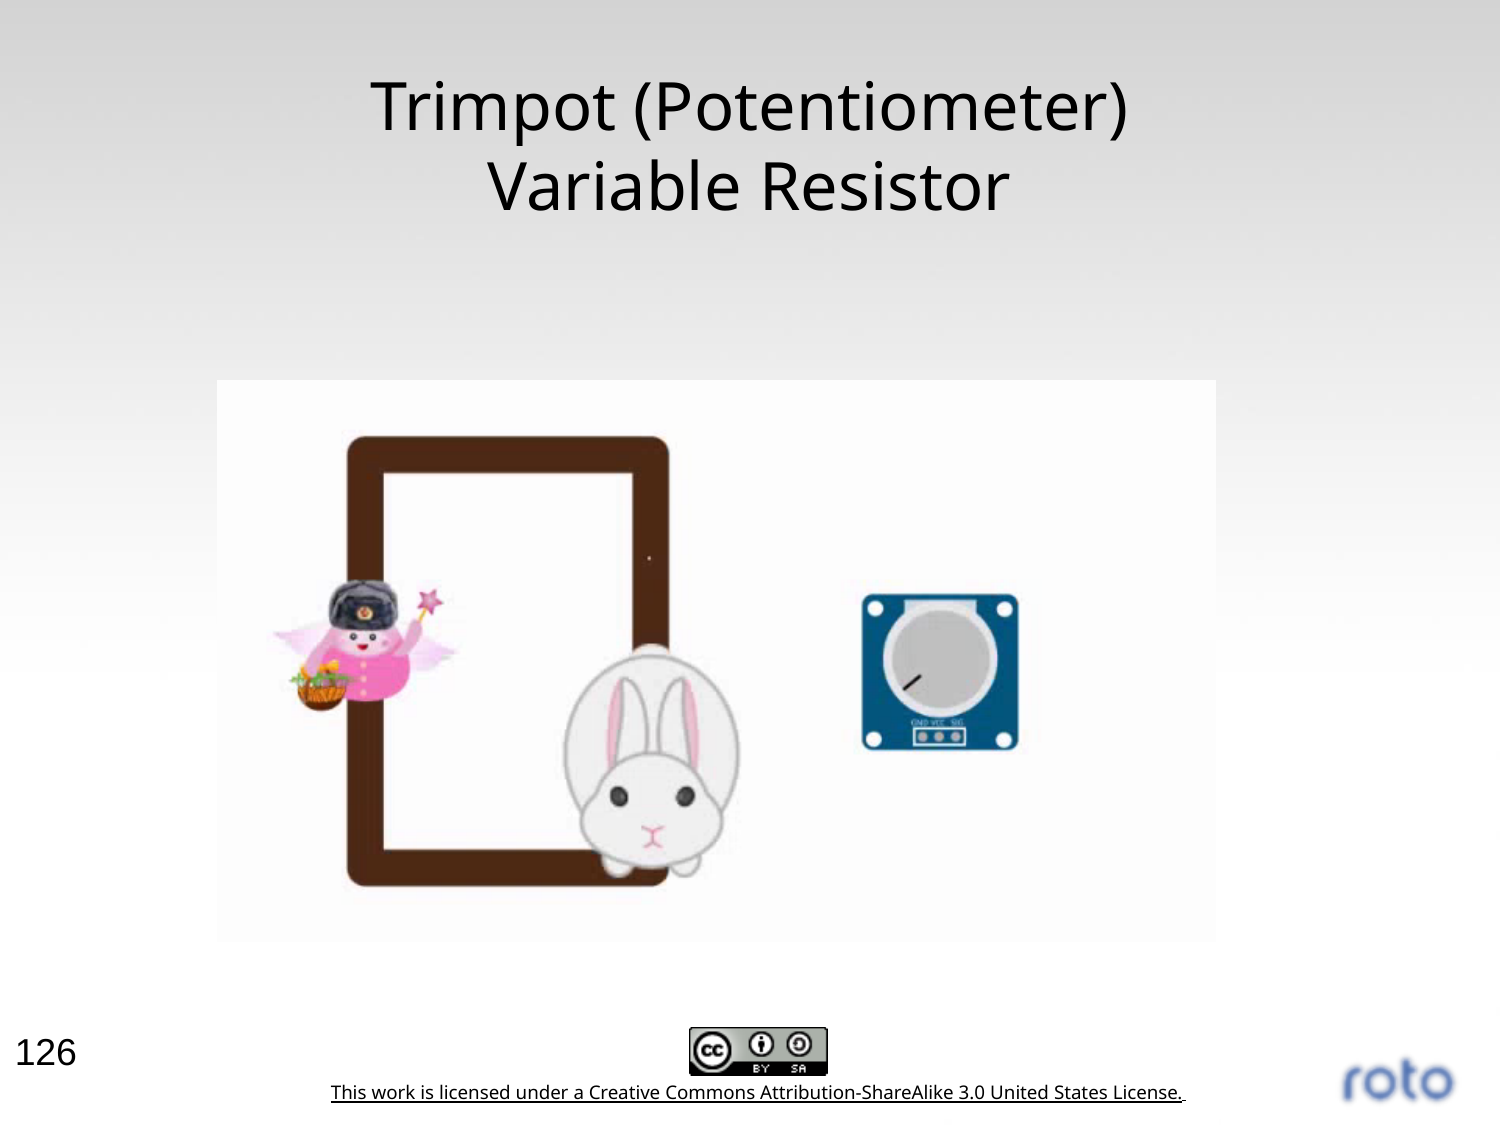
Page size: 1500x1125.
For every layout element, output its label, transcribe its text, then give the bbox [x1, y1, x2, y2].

picture [0, 0, 1500, 1125]
title Trimpot (Potentiometer) Variable Resistor [112, 49, 1388, 238]
text_box [216, 379, 1217, 942]
